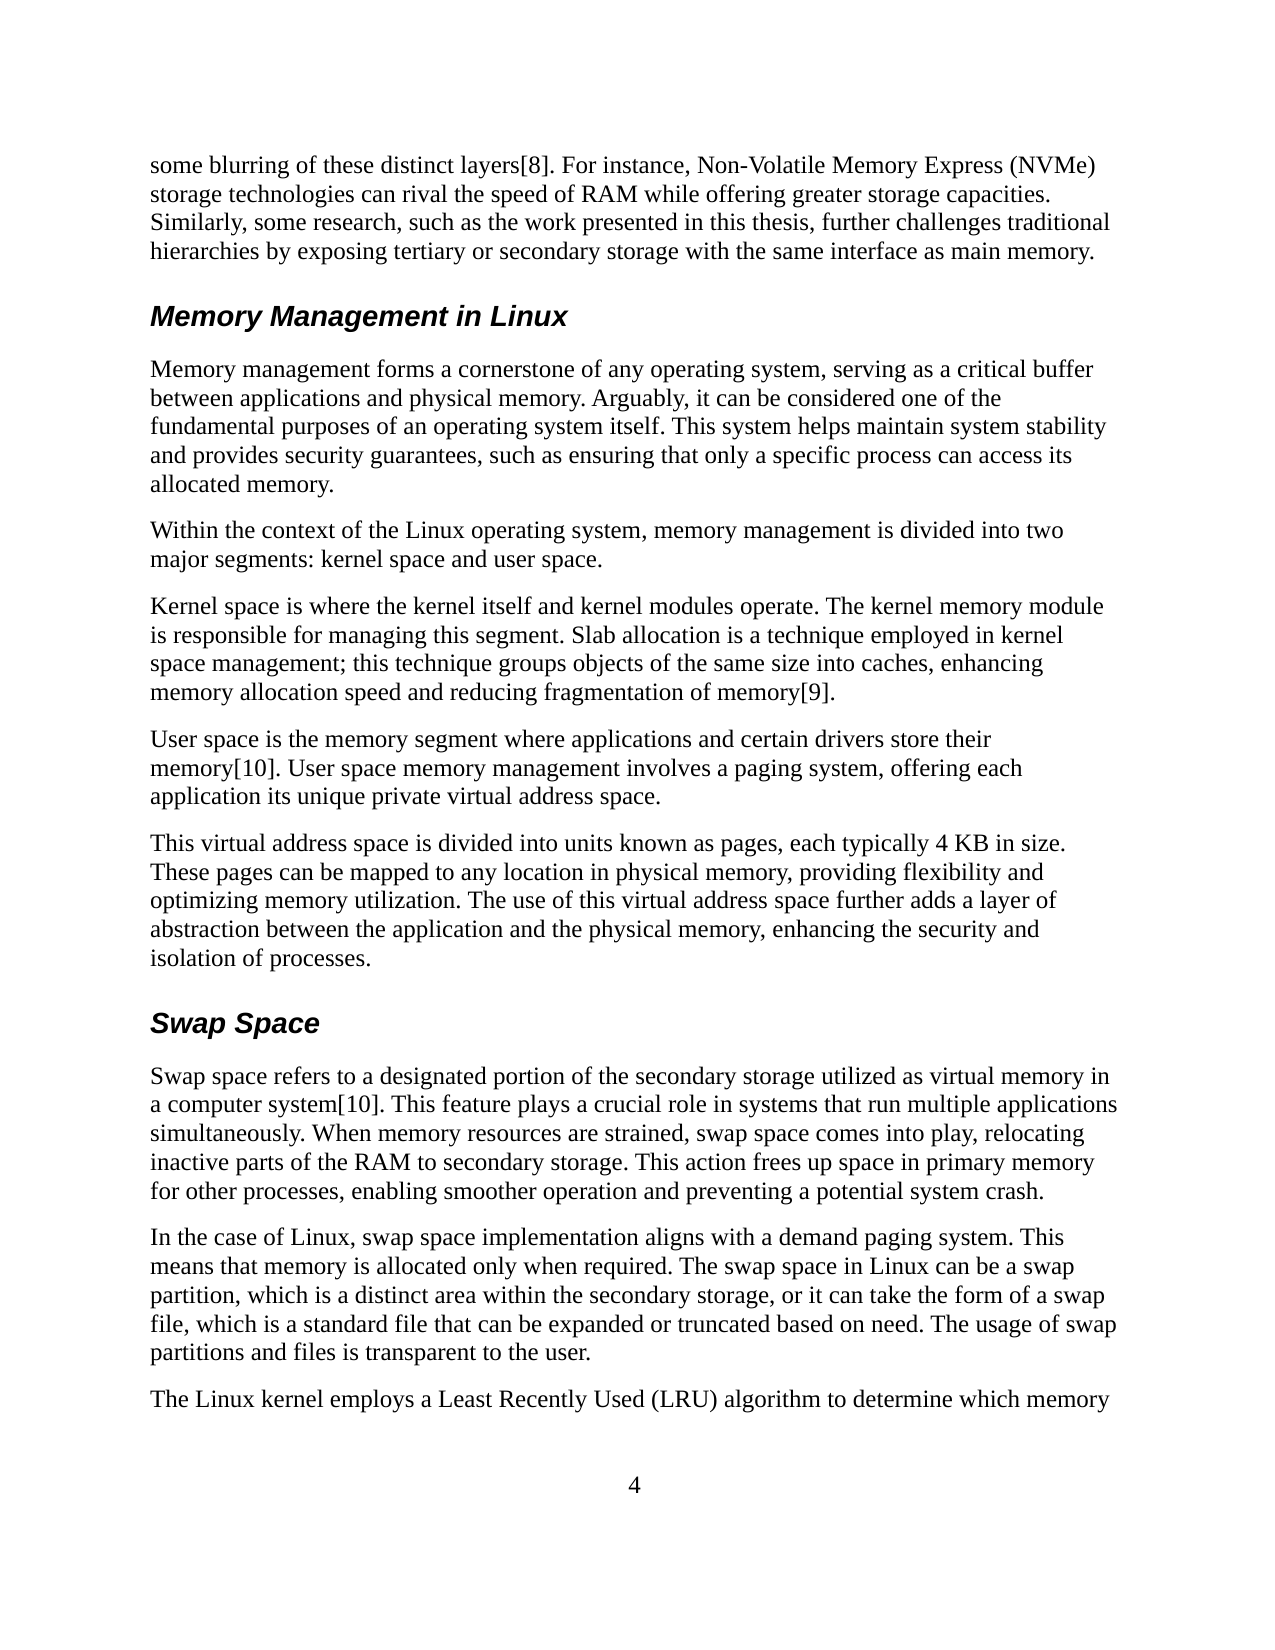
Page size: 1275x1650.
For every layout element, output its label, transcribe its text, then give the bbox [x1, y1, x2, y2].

subtitle Memory Management in Linux [150, 299, 1125, 332]
text User space is the memory segment where applications and certain drivers store their memory[10]. User space memory management involves a paging system, offering each application its unique private virtual address space. [150, 724, 1125, 810]
text The Linux kernel employs a Least Recently Used (LRU) algorithm to determine which memory [150, 1384, 1125, 1413]
text Swap space refers to a designated portion of the secondary storage utilized as virtual memory in a computer system[10]. This feature plays a crucial role in systems that run multiple applications simultaneously. When memory resources are strained, swap space comes into play, relocating inactive parts of the RAM to secondary storage. This action frees up space in primary memory for other processes, enabling smoother operation and preventing a potential system crash. [150, 1061, 1125, 1204]
text some blurring of these distinct layers[8]. For instance, Non-Volatile Memory Express (NVMe) storage technologies can rival the speed of RAM while offering greater storage capacities. Similarly, some research, such as the work presented in this thesis, further challenges traditional hierarchies by exposing tertiary or secondary storage with the same interface as main memory. [150, 150, 1125, 265]
text Memory management forms a cornerstone of any operating system, serving as a critical buffer between applications and physical memory. Arguably, it can be considered one of the fundamental purposes of an operating system itself. This system helps maintain system stability and provides security guarantees, such as ensuring that only a specific process can access its allocated memory. [150, 354, 1125, 498]
subtitle Swap Space [150, 1006, 1125, 1039]
text This virtual address space is divided into units known as pages, each typically 4 KB in size. These pages can be mapped to any location in physical memory, providing flexibility and optimizing memory utilization. The use of this virtual address space further adds a layer of abstraction between the application and the physical memory, enhancing the security and isolation of processes. [150, 828, 1125, 972]
text Kernel space is where the kernel itself and kernel modules operate. The kernel memory module is responsible for managing this segment. Slab allocation is a technique employed in kernel space management; this technique groups objects of the same size into caches, enhancing memory allocation speed and reducing fragmentation of memory[9]. [150, 591, 1125, 706]
text Within the context of the Linux operating system, memory management is divided into two major segments: kernel space and user space. [150, 516, 1125, 573]
text In the case of Linux, swap space implementation aligns with a demand paging system. This means that memory is allocated only when required. The swap space in Linux can be a swap partition, which is a distinct area within the secondary storage, or it can take the form of a swap file, which is a standard file that can be expanded or truncated based on need. The usage of swap partitions and files is transparent to the user. [150, 1222, 1125, 1366]
